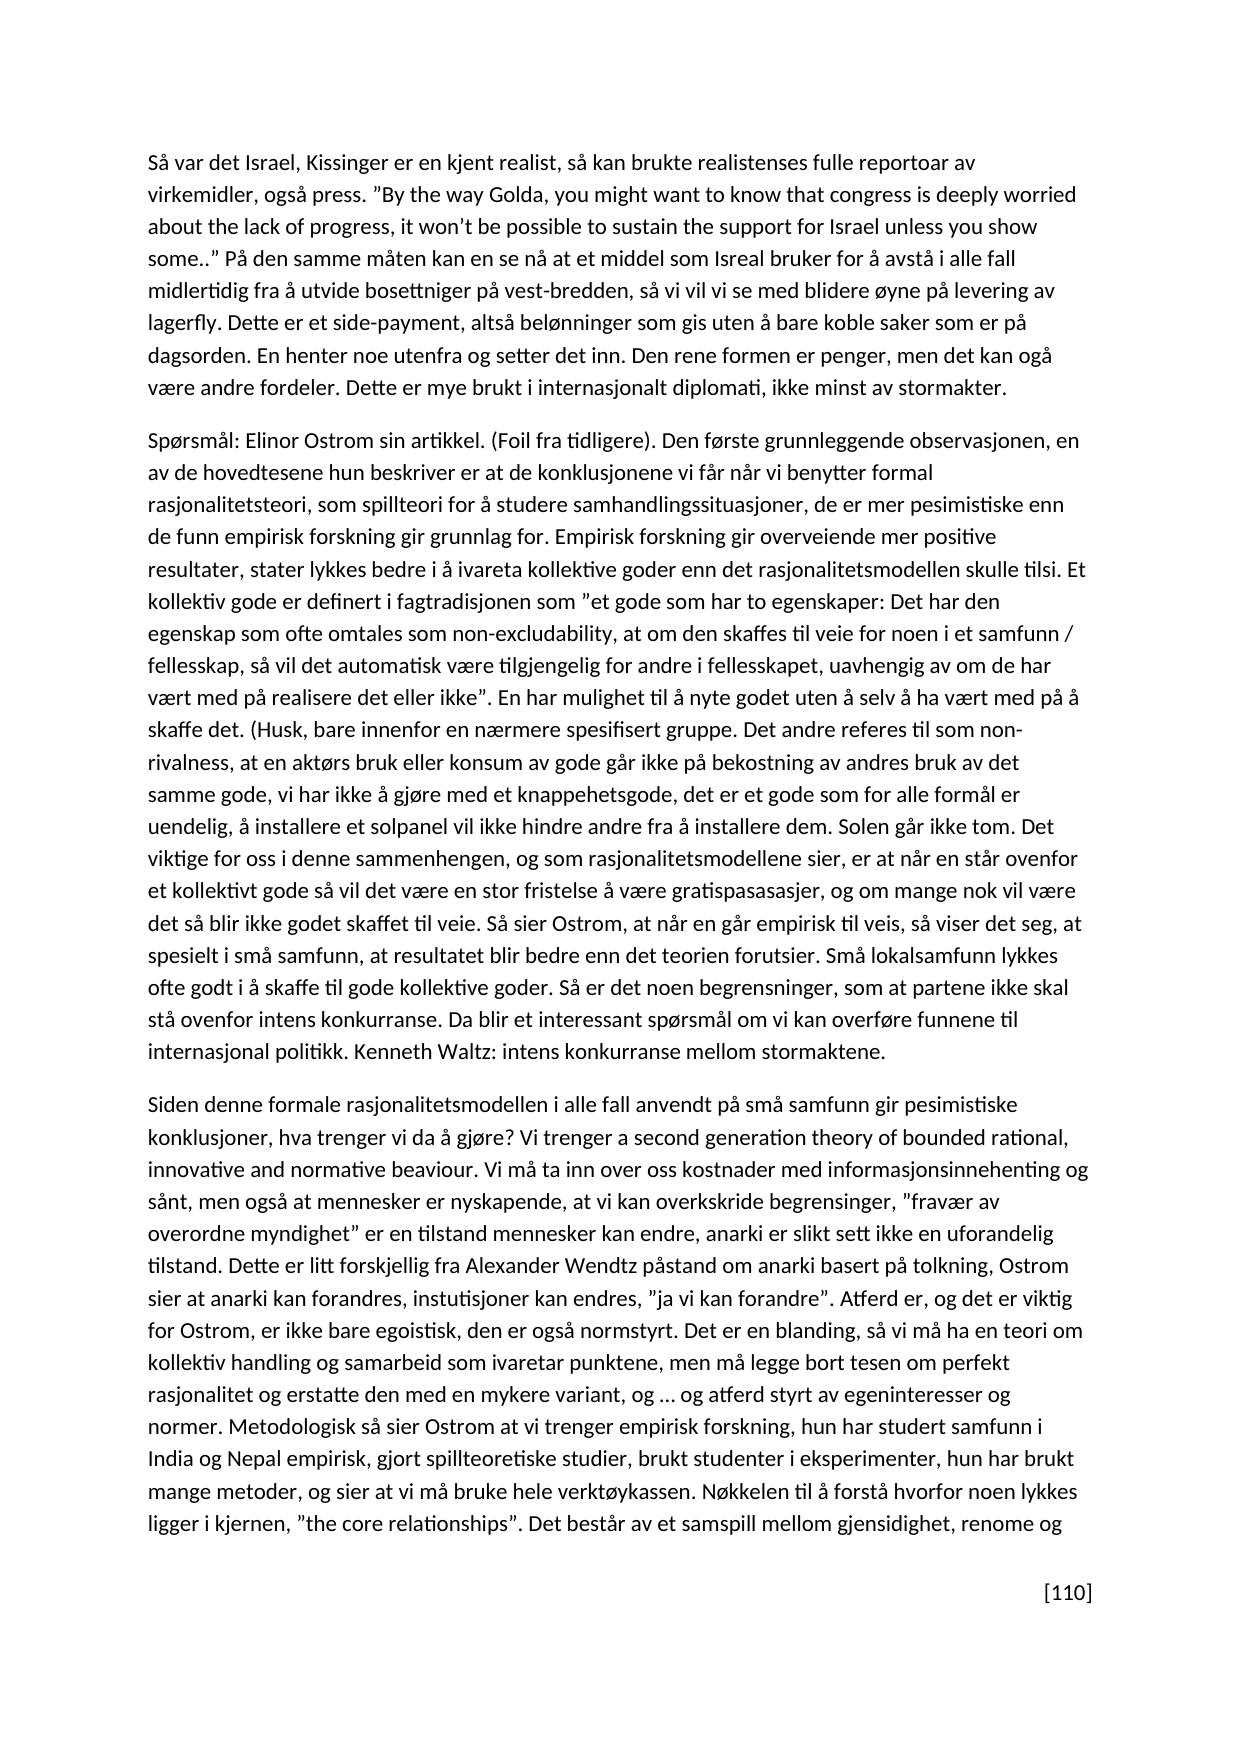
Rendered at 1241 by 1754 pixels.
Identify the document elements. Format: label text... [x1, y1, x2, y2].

text Så var det Israel, Kissinger er en kjent realist, så kan brukte realistenses fulle reportoar av virkemidler, også press. ”By the way Golda, you might want to know that congress is deeply worried about the lack of progress, it won’t be possible to sustain the support for Israel unless you show some..” På den samme måten kan en se nå at et middel som Isreal bruker for å avstå i alle fall midlertidig fra å utvide bosettniger på vest-bredden, så vi vil vi se med blidere øyne på levering av lagerfly. Dette er et side-payment, altså belønninger som gis uten å bare koble saker som er på dagsorden. En henter noe utenfra og setter det inn. Den rene formen er penger, men det kan ogå være andre fordeler. Dette er mye brukt i internasjonalt diplomati, ikke minst av stormakter. [148, 148, 1093, 401]
text Spørsmål: Elinor Ostrom sin artikkel. (Foil fra tidligere). Den første grunnleggende observasjonen, en av de hovedtesene hun beskriver er at de konklusjonene vi får når vi benytter formal rasjonalitetsteori, som spillteori for å studere samhandlingssituasjoner, de er mer pesimistiske enn de funn empirisk forskning gir grunnlag for. Empirisk forskning gir overveiende mer positive resultater, stater lykkes bedre i å ivareta kollektive goder enn det rasjonalitetsmodellen skulle tilsi. Et kollektiv gode er definert i fagtradisjonen som ”et gode som har to egenskaper: Det har den egenskap som ofte omtales som non-excludability, at om den skaffes til veie for noen i et samfunn / fellesskap, så vil det automatisk være tilgjengelig for andre i fellesskapet, uavhengig av om de har vært med på realisere det eller ikke”. En har mulighet til å nyte godet uten å selv å ha vært med på å skaffe det. (Husk, bare innenfor en nærmere spesifisert gruppe. Det andre referes til som non-rivalness, at en aktørs bruk eller konsum av gode går ikke på bekostning av andres bruk av det samme gode, vi har ikke å gjøre med et knappehetsgode, det er et gode som for alle formål er uendelig, å installere et solpanel vil ikke hindre andre fra å installere dem. Solen går ikke tom. Det viktige for oss i denne sammenhengen, og som rasjonalitetsmodellene sier, er at når en står ovenfor et kollektivt gode så vil det være en stor fristelse å være gratispasasasjer, og om mange nok vil være det så blir ikke godet skaffet til veie. Så sier Ostrom, at når en går empirisk til veis, så viser det seg, at spesielt i små samfunn, at resultatet blir bedre enn det teorien forutsier. Små lokalsamfunn lykkes ofte godt i å skaffe til gode kollektive goder. Så er det noen begrensninger, som at partene ikke skal stå ovenfor intens konkurranse. Da blir et interessant spørsmål om vi kan overføre funnene til internasjonal politikk. Kenneth Waltz: intens konkurranse mellom stormaktene. [148, 426, 1093, 1066]
text Siden denne formale rasjonalitetsmodellen i alle fall anvendt på små samfunn gir pesimistiske konklusjoner, hva trenger vi da å gjøre? Vi trenger a second generation theory of bounded rational, innovative and normative beaviour. Vi må ta inn over oss kostnader med informasjonsinnehenting og sånt, men også at mennesker er nyskapende, at vi kan overkskride begrensinger, ”fravær av overordne myndighet” er en tilstand mennesker kan endre, anarki er slikt sett ikke en uforandelig tilstand. Dette er litt forskjellig fra Alexander Wendtz påstand om anarki basert på tolkning, Ostrom sier at anarki kan forandres, instutisjoner kan endres, ”ja vi kan forandre”. Atferd er, og det er viktig for Ostrom, er ikke bare egoistisk, den er også normstyrt. Det er en blanding, så vi må ha en teori om kollektiv handling og samarbeid som ivaretar punktene, men må legge bort tesen om perfekt rasjonalitet og erstatte den med en mykere variant, og … og atferd styrt av egeninteresser og normer. Metodologisk så sier Ostrom at vi trenger empirisk forskning, hun har studert samfunn i India og Nepal empirisk, gjort spillteoretiske studier, brukt studenter i eksperimenter, hun har brukt mange metoder, og sier at vi må bruke hele verktøykassen. Nøkkelen til å forstå hvorfor noen lykkes ligger i kjernen, ”the core relationships”. Det består av et samspill mellom gjensidighet, renome og [148, 1091, 1093, 1537]
